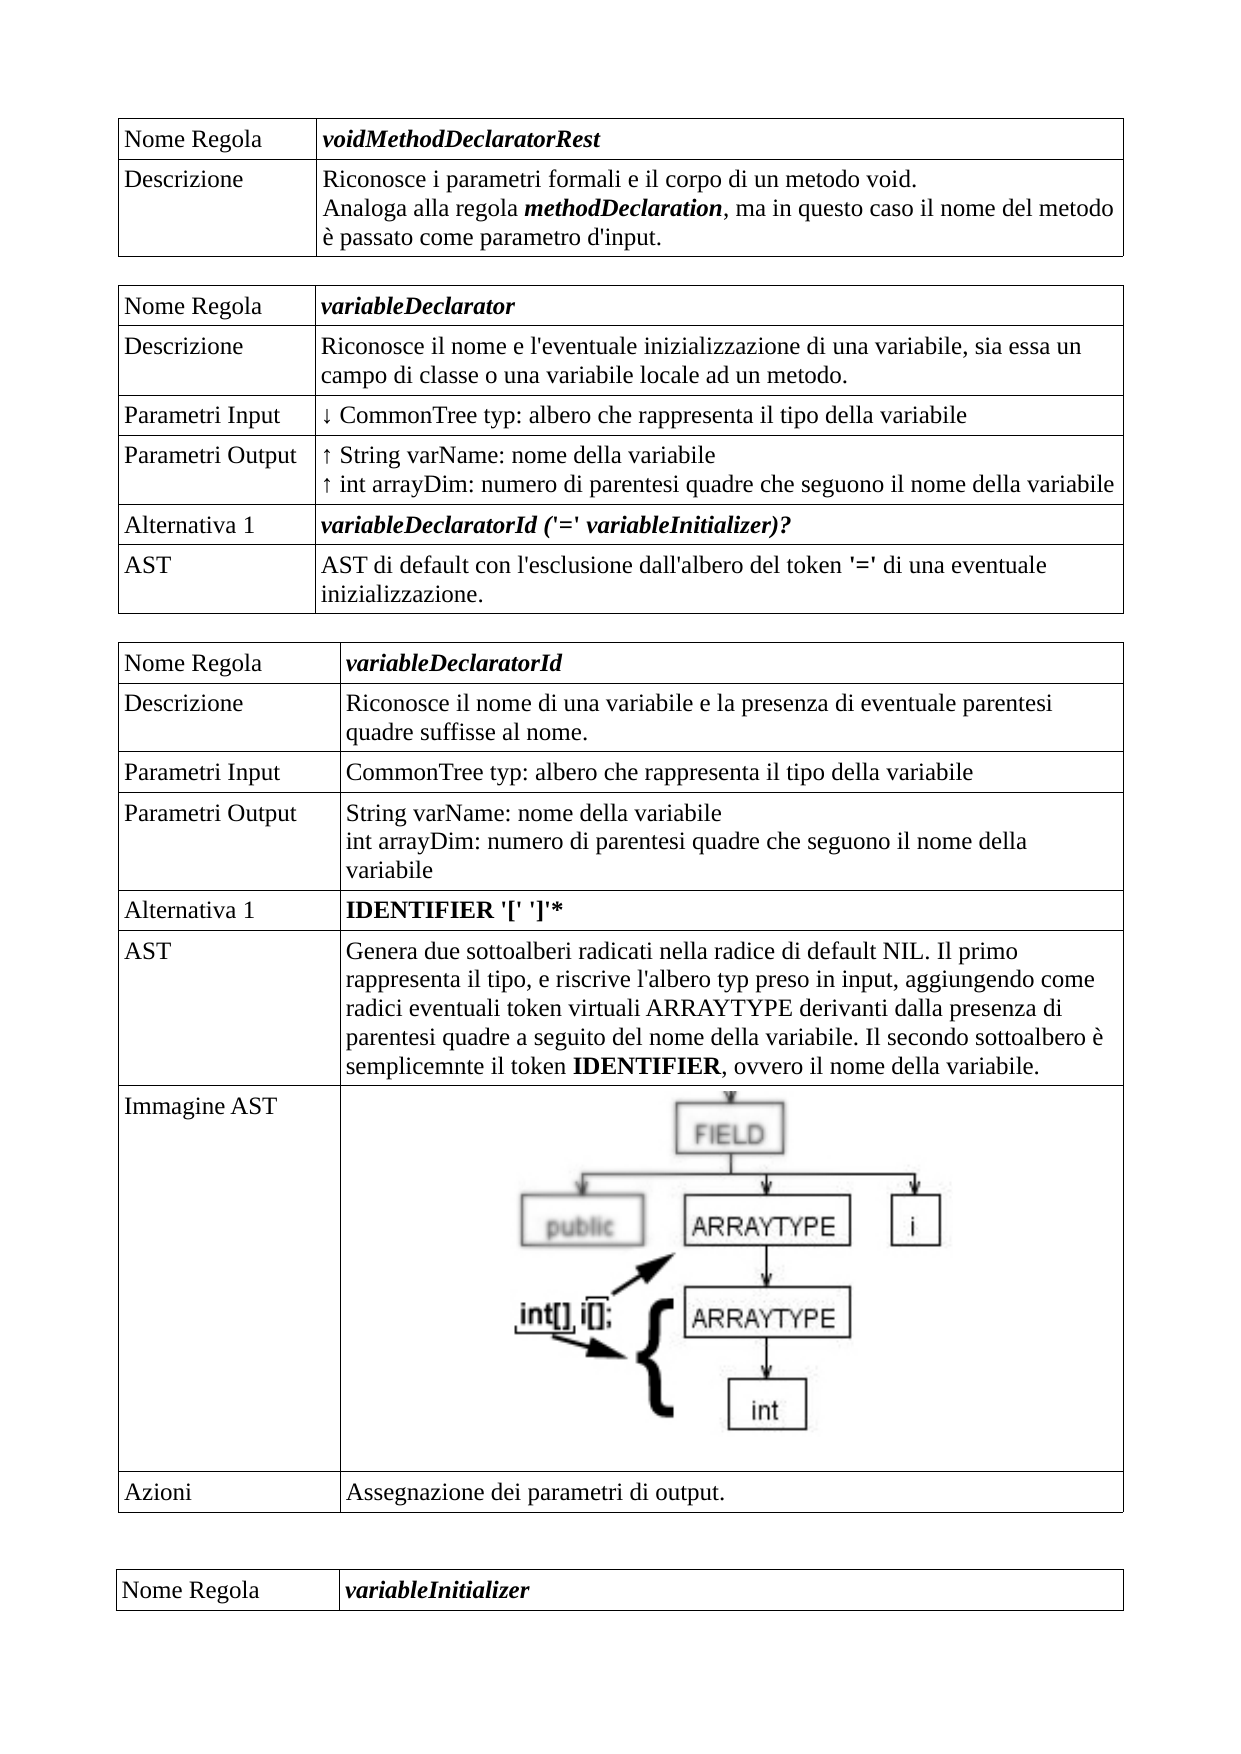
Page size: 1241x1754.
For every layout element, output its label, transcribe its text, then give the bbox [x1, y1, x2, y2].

table_cell Descrizione [119, 326, 315, 394]
table_header variableInitializer [340, 1570, 1123, 1609]
table_cell AST [119, 931, 340, 1085]
table_header Nome Regola [117, 1570, 339, 1609]
table_cell Parametri Input [119, 396, 315, 435]
table_cell AST [119, 545, 315, 613]
table_cell Immagine AST [119, 1086, 340, 1471]
table_cell String varName: nome della variabile int arrayDim: numero di parentesi quadre che seguono il nome della variabile [341, 793, 1123, 889]
table_cell Parametri Output [119, 793, 340, 889]
table_cell Alternativa 1 [119, 505, 315, 544]
table_cell Azioni [119, 1472, 340, 1512]
table_header Nome Regola [119, 643, 340, 682]
table_cell Alternativa 1 [119, 891, 340, 930]
table_cell Assegnazione dei parametri di output. [341, 1472, 1123, 1512]
picture [509, 1091, 954, 1437]
table_header voidMethodDeclaratorRest [317, 119, 1123, 158]
table_cell Genera due sottoalberi radicati nella radice di default NIL. Il primo rappresenta il tipo, e riscrive l'albero typ preso in input, aggiungendo come radici eventuali token virtuali ARRAYTYPE derivanti dalla presenza di parentesi quadre a seguito del nome della variabile. Il secondo sottoalbero è semplicemnte il token IDENTIFIER, ovvero il nome della variabile. [341, 931, 1123, 1085]
table_cell Riconosce i parametri formali e il corpo di un metodo void. Analoga alla regola methodDeclaration, ma in questo caso il nome del metodo è passato come parametro d'input. [317, 160, 1123, 256]
table_cell Descrizione [119, 684, 340, 751]
table_header Nome Regola [119, 286, 315, 325]
table_cell ↓ CommonTree typ: albero che rappresenta il tipo della variabile [316, 396, 1123, 435]
table_cell Riconosce il nome e l'eventuale inizializzazione di una variabile, sia essa un campo di classe o una variabile locale ad un metodo. [316, 326, 1123, 394]
table_cell Descrizione [119, 160, 316, 256]
table_header Nome Regola [119, 119, 316, 158]
table_cell variableDeclaratorId ('=' variableInitializer)? [316, 505, 1123, 544]
table_cell AST di default con l'esclusione dall'albero del token '=' di una eventuale inizializzazione. [316, 545, 1123, 613]
table_cell Riconosce il nome di una variabile e la presenza di eventuale parentesi quadre suffisse al nome. [341, 684, 1123, 751]
table_header variableDeclaratorId [341, 643, 1123, 682]
table_cell ↑ String varName: nome della variabile ↑ int arrayDim: numero di parentesi quadre che seguono il nome della variabile [316, 436, 1123, 504]
table_cell Parametri Output [119, 436, 315, 504]
table_header variableDeclarator [316, 286, 1123, 325]
table_cell [341, 1086, 1123, 1471]
table_cell CommonTree typ: albero che rappresenta il tipo della variabile [341, 752, 1123, 792]
table_cell Parametri Input [119, 752, 340, 792]
table_cell IDENTIFIER '[' ']'* [341, 891, 1123, 930]
